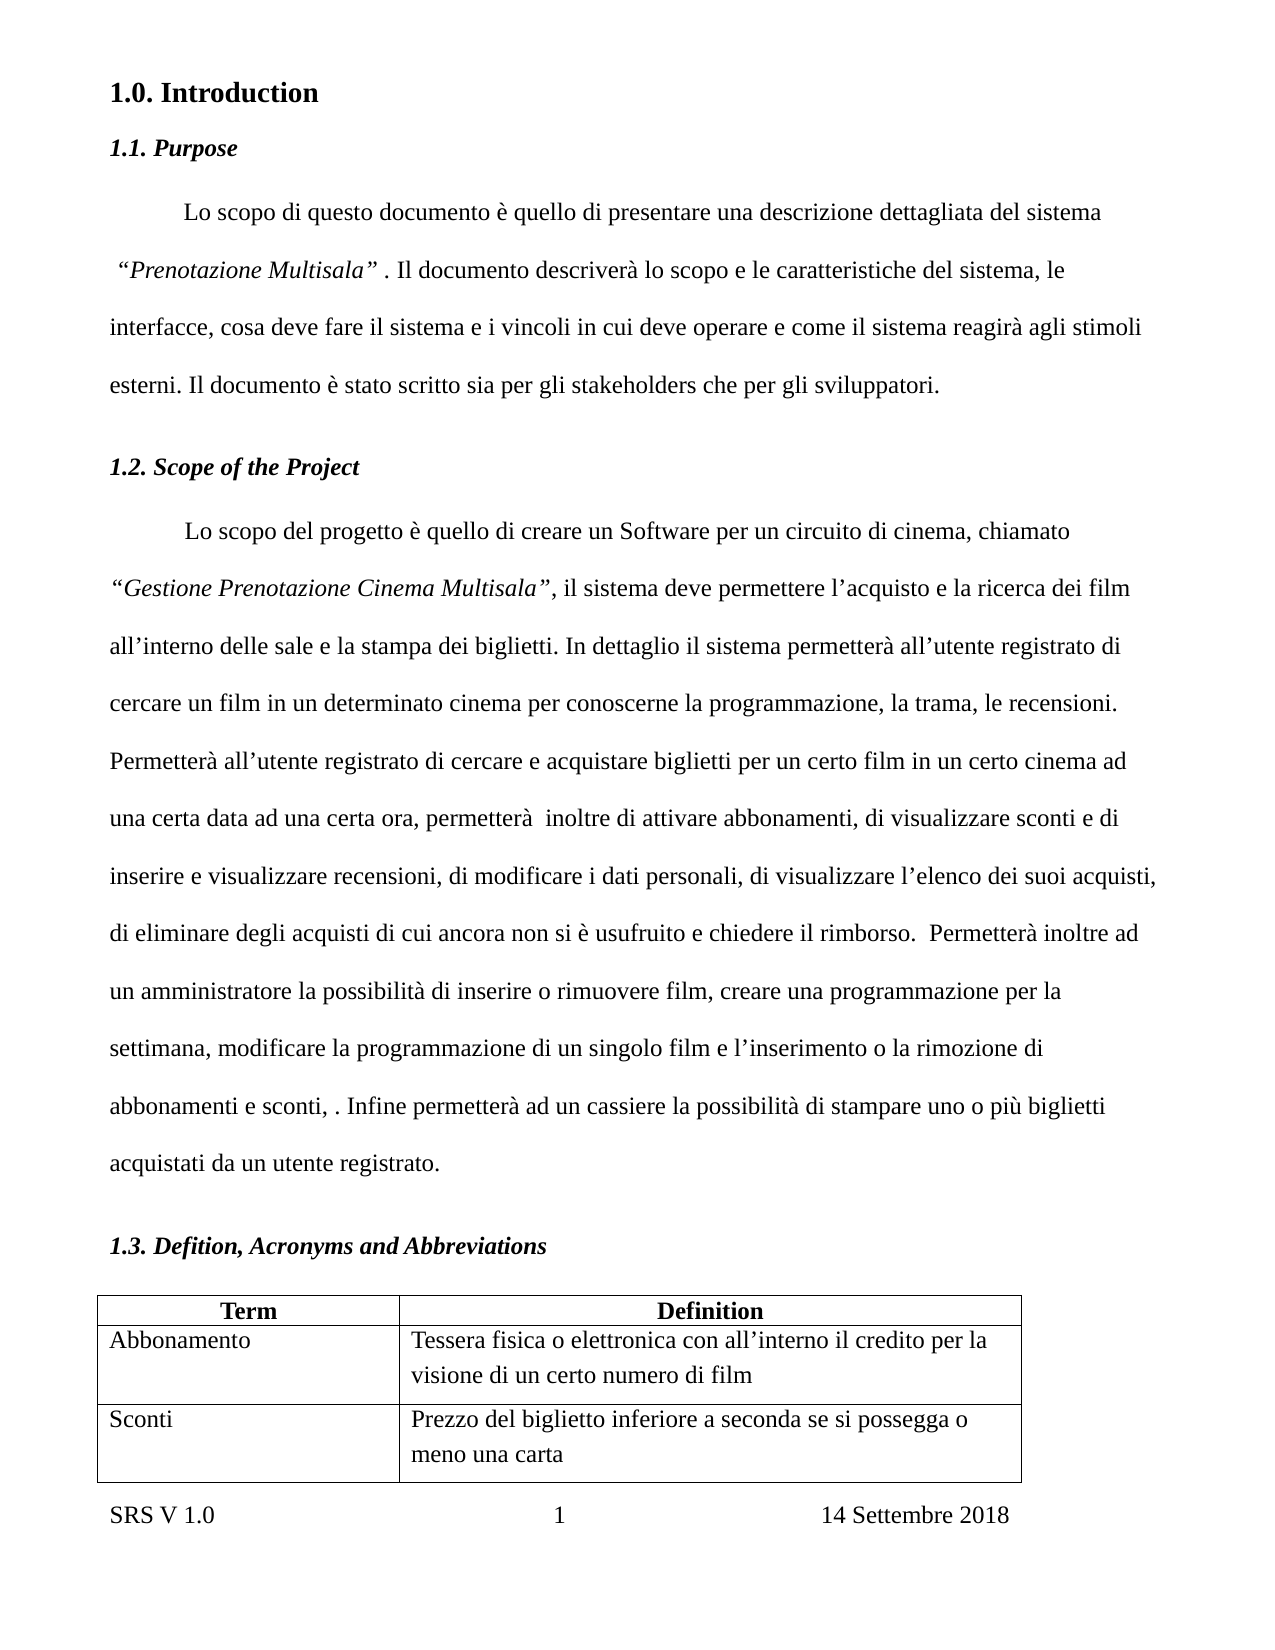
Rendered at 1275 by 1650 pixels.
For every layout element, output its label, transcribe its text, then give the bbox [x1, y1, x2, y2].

text “Prenotazione Multisala” . Il documento descriverà lo scopo e le caratteristiche del sistema, le interfacce, cosa deve fare il sistema e i vincoli in cui deve operare e come il sistema reagirà agli stimoli esterni. Il documento è stato scritto sia per gli stakeholders che per gli sviluppatori. [109, 255, 1162, 398]
table_cell Prezzo del biglietto inferiore a seconda se si possegga o meno una carta [400, 1405, 1021, 1482]
subtitle 1.3. Defition, Acronyms and Abbreviations [109, 1231, 1162, 1260]
table_cell Tessera fisica o elettronica con all’interno il credito per la visione di un certo numero di film [400, 1326, 1021, 1403]
text Lo scopo di questo documento è quello di presentare una descrizione dettagliata del sistema [109, 197, 1162, 226]
subtitle 1.2. Scope of the Project [109, 452, 1162, 481]
subtitle 1.0. Introduction [109, 75, 1162, 108]
table_cell Sconti [98, 1405, 399, 1482]
table_header Term [98, 1296, 399, 1324]
text Lo scopo del progetto è quello di creare un Software per un circuito di cinema, chiamato “Gestione Prenotazione Cinema Multisala”, il sistema deve permettere l’acquisto e la ricerca dei film all’interno delle sale e la stampa dei biglietti. In dettaglio il sistema permetterà all’utente registrato di cercare un film in un determinato cinema per conoscerne la programmazione, la trama, le recensioni. Permetterà all’utente registrato di cercare e acquistare biglietti per un certo film in un certo cinema ad una certa data ad una certa ora, permetterà inoltre di attivare abbonamenti, di visualizzare sconti e di inserire e visualizzare recensioni, di modificare i dati personali, di visualizzare l’elenco dei suoi acquisti, di eliminare degli acquisti di cui ancora non si è usufruito e chiedere il rimborso. Permetterà inoltre ad un amministratore la possibilità di inserire o rimuovere film, creare una programmazione per la settimana, modificare la programmazione di un singolo film e l’inserimento o la rimozione di abbonamenti e sconti, . Infine permetterà ad un cassiere la possibilità di stampare uno o più biglietti acquistati da un utente registrato. [109, 516, 1162, 1177]
table_cell Abbonamento [98, 1326, 399, 1403]
table_header Definition [400, 1296, 1021, 1324]
subtitle 1.1. Purpose [109, 133, 1162, 162]
